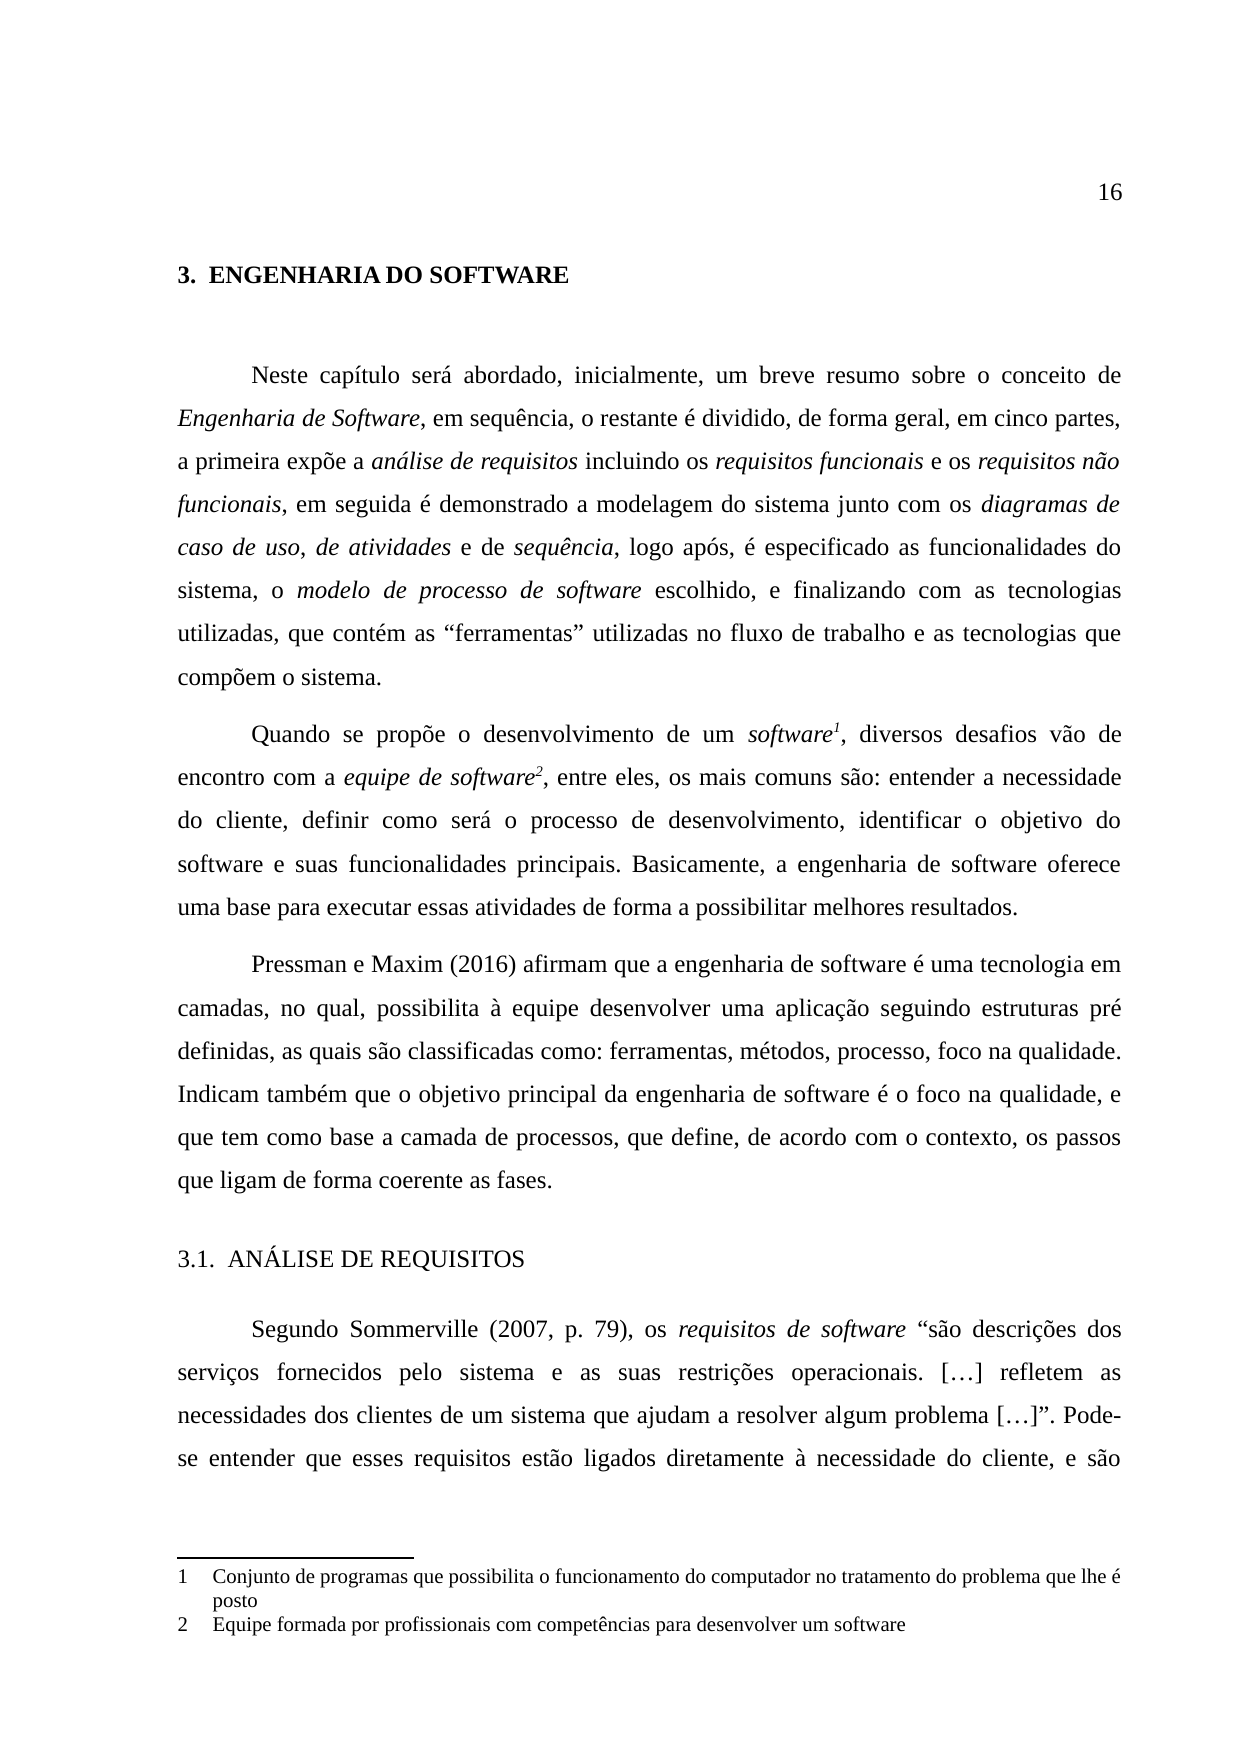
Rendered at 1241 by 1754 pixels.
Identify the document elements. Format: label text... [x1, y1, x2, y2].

text Neste capítulo será abordado, inicialmente, um breve resumo sobre o conceito de Engenharia de Software, em sequência, o restante é dividido, de forma geral, em cinco partes, a primeira expõe a análise de requisitos incluindo os requisitos funcionais e os requisitos não funcionais, em seguida é demonstrado a modelagem do sistema junto com os diagramas de caso de uso, de atividades e de sequência, logo após, é especificado as funcionalidades do sistema, o modelo de processo de software escolhido, e finalizando com as tecnologias utilizadas, que contém as “ferramentas” utilizadas no fluxo de trabalho e as tecnologias que compõem o sistema. [177, 360, 1122, 690]
subtitle ANÁLISE DE REQUISITOS [177, 1244, 1122, 1272]
text Segundo Sommerville (2007, p. 79), os requisitos de software “são descrições dos serviços fornecidos pelo sistema e as suas restrições operacionais. […] refletem as necessidades dos clientes de um sistema que ajudam a resolver algum problema […]”. Pode-se entender que esses requisitos estão ligados diretamente à necessidade do cliente, e são [177, 1314, 1122, 1472]
text Quando se propõe o desenvolvimento de um software, diversos desafios vão de encontro com a equipe de software, entre eles, os mais comuns são: entender a necessidade do cliente, definir como será o processo de desenvolvimento, identificar o objetivo do software e suas funcionalidades principais. Basicamente, a engenharia de software oferece uma base para executar essas atividades de forma a possibilitar melhores resultados. [177, 719, 1122, 921]
text Equipe formada por profissionais com competências para desenvolver um software [177, 1612, 1122, 1636]
text Conjunto de programas que possibilita o funcionamento do computador no tratamento do problema que lhe é posto [177, 1564, 1122, 1612]
text Pressman e Maxim (2016) afirmam que a engenharia de software é uma tecnologia em camadas, no qual, possibilita à equipe desenvolver uma aplicação seguindo estruturas pré definidas, as quais são classificadas como: ferramentas, métodos, processo, foco na qualidade. Indicam também que o objetivo principal da engenharia de software é o foco na qualidade, e que tem como base a camada de processos, que define, de acordo com o contexto, os passos que ligam de forma coerente as fases. [177, 949, 1122, 1194]
subtitle ENGENHARIA DO SOFTWARE [177, 260, 1004, 289]
